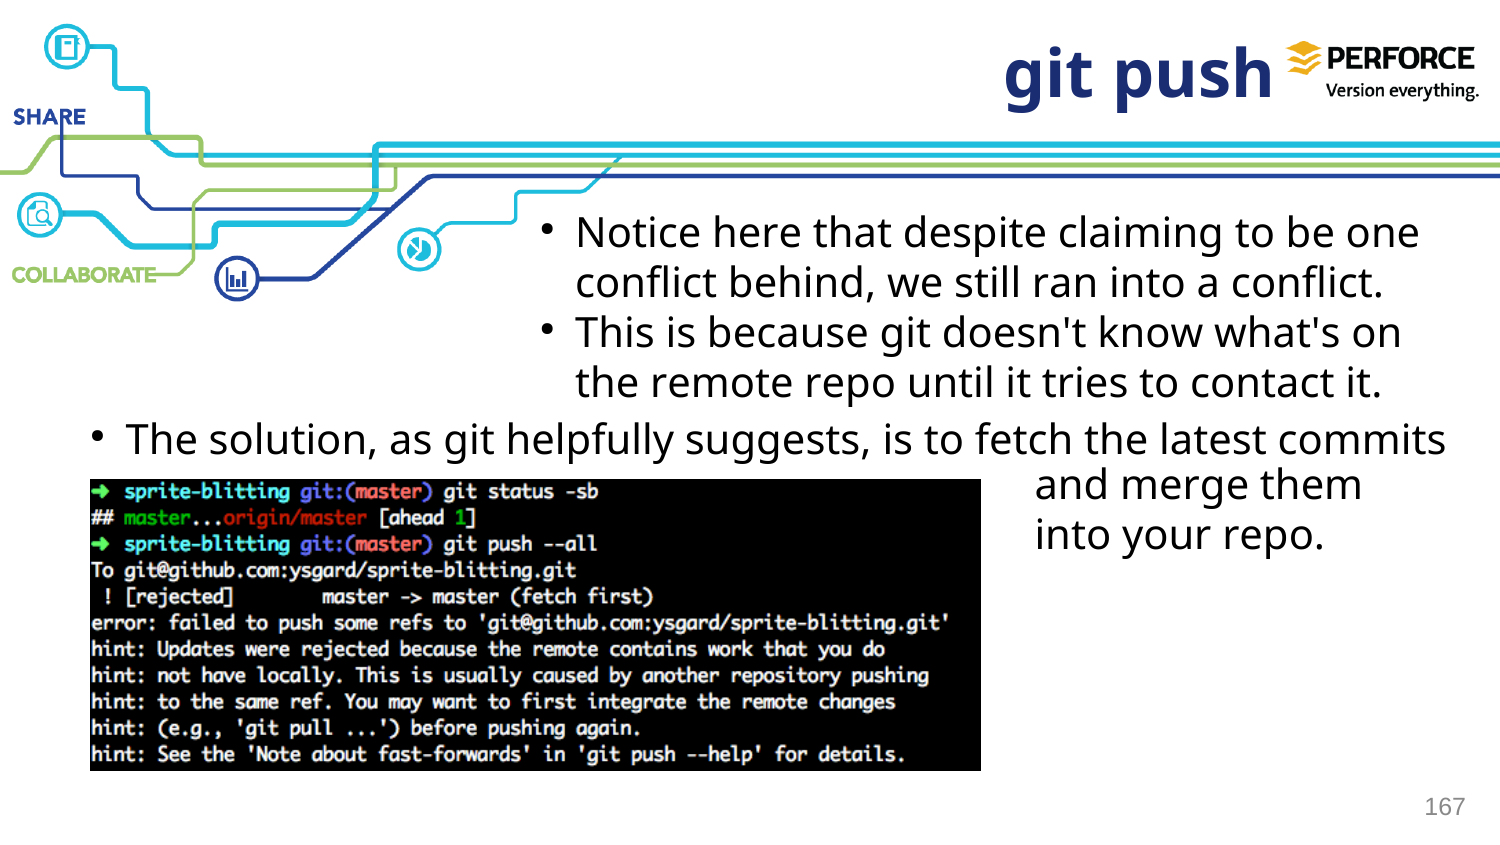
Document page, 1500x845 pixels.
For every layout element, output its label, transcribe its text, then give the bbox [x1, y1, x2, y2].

text_box The solution, as git helpfully suggests, is to fetch the latest commits [75, 405, 1418, 470]
title git push [240, 0, 1291, 198]
text_box [1131, 782, 1482, 828]
picture [0, 0, 1500, 845]
text_box and merge them into your repo. [984, 450, 1396, 601]
text_box Notice here that despite claiming to be one conflict behind, we still ran into a conflict. This is because git doesn't know what's on the remote repo until it tries to contact it. [525, 197, 1488, 413]
